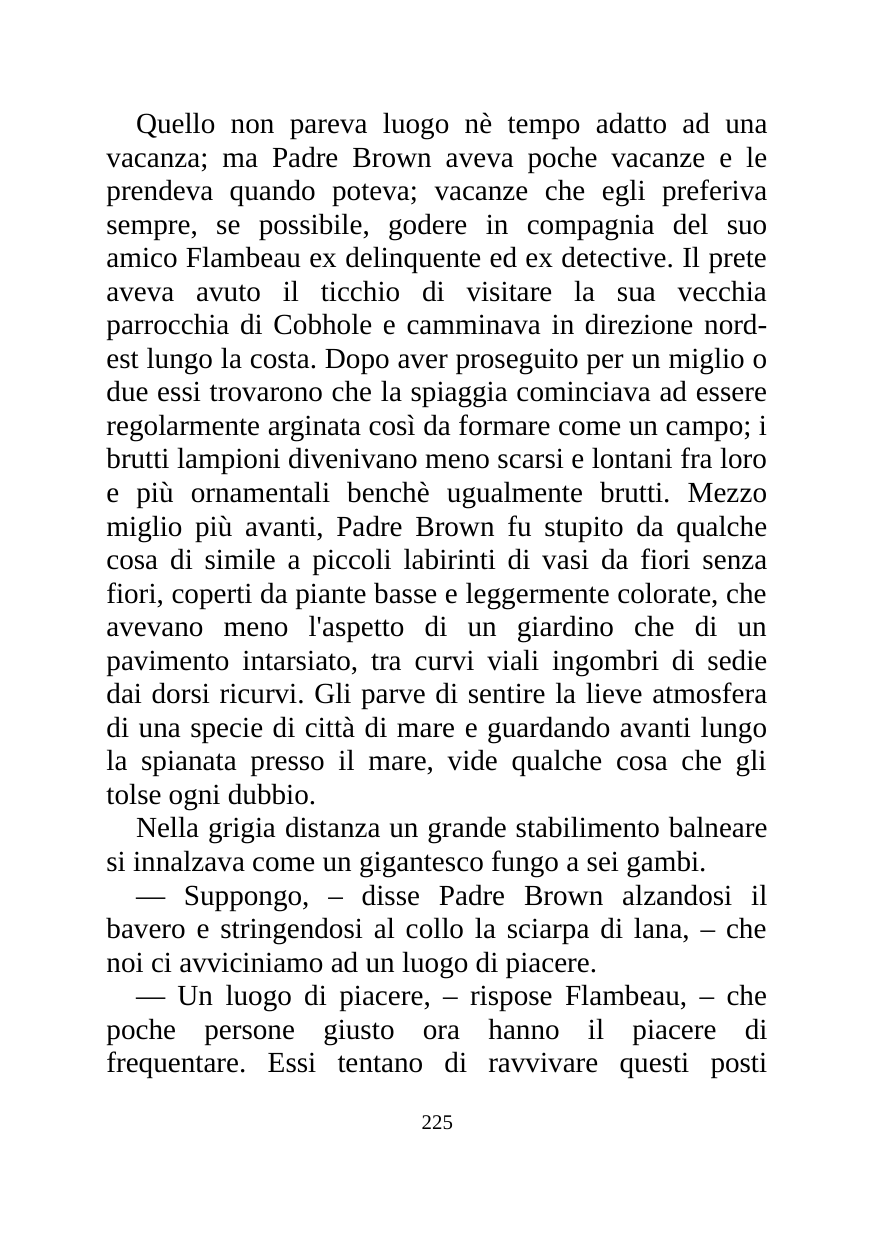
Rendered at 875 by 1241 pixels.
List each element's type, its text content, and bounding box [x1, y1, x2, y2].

text — Suppongo, – disse Padre Brown alzandosi il bavero e stringendosi al collo la sciarpa di lana, – che noi ci avviciniamo ad un luogo di piacere. [106, 878, 768, 978]
text Quello non pareva luogo nè tempo adatto ad una vacanza; ma Padre Brown aveva poche vacanze e le prendeva quando poteva; vacanze che egli preferiva sempre, se possibile, godere in compagnia del suo amico Flambeau ex delinquente ed ex detective. Il prete aveva avuto il ticchio di visitare la sua vecchia parrocchia di Cobhole e camminava in direzione nord-est lungo la costa. Dopo aver proseguito per un miglio o due essi trovarono che la spiaggia cominciava ad essere regolarmente arginata così da formare come un campo; i brutti lampioni divenivano meno scarsi e lontani fra loro e più ornamentali benchè ugualmente brutti. Mezzo miglio più avanti, Padre Brown fu stupito da qualche cosa di simile a piccoli labirinti di vasi da fiori senza fiori, coperti da piante basse e leggermente colorate, che avevano meno l'aspetto di un giardino che di un pavimento intarsiato, tra curvi viali ingombri di sedie dai dorsi ricurvi. Gli parve di sentire la lieve atmosfera di una specie di città di mare e guardando avanti lungo la spianata presso il mare, vide qualche cosa che gli tolse ogni dubbio. [106, 106, 768, 811]
text Nella grigia distanza un grande stabilimento balneare si innalzava come un gigantesco fungo a sei gambi. [106, 811, 768, 878]
text — Un luogo di piacere, – rispose Flambeau, – che poche persone giusto ora hanno il piacere di frequentare. Essi tentano di ravvivare questi posti [106, 978, 768, 1079]
